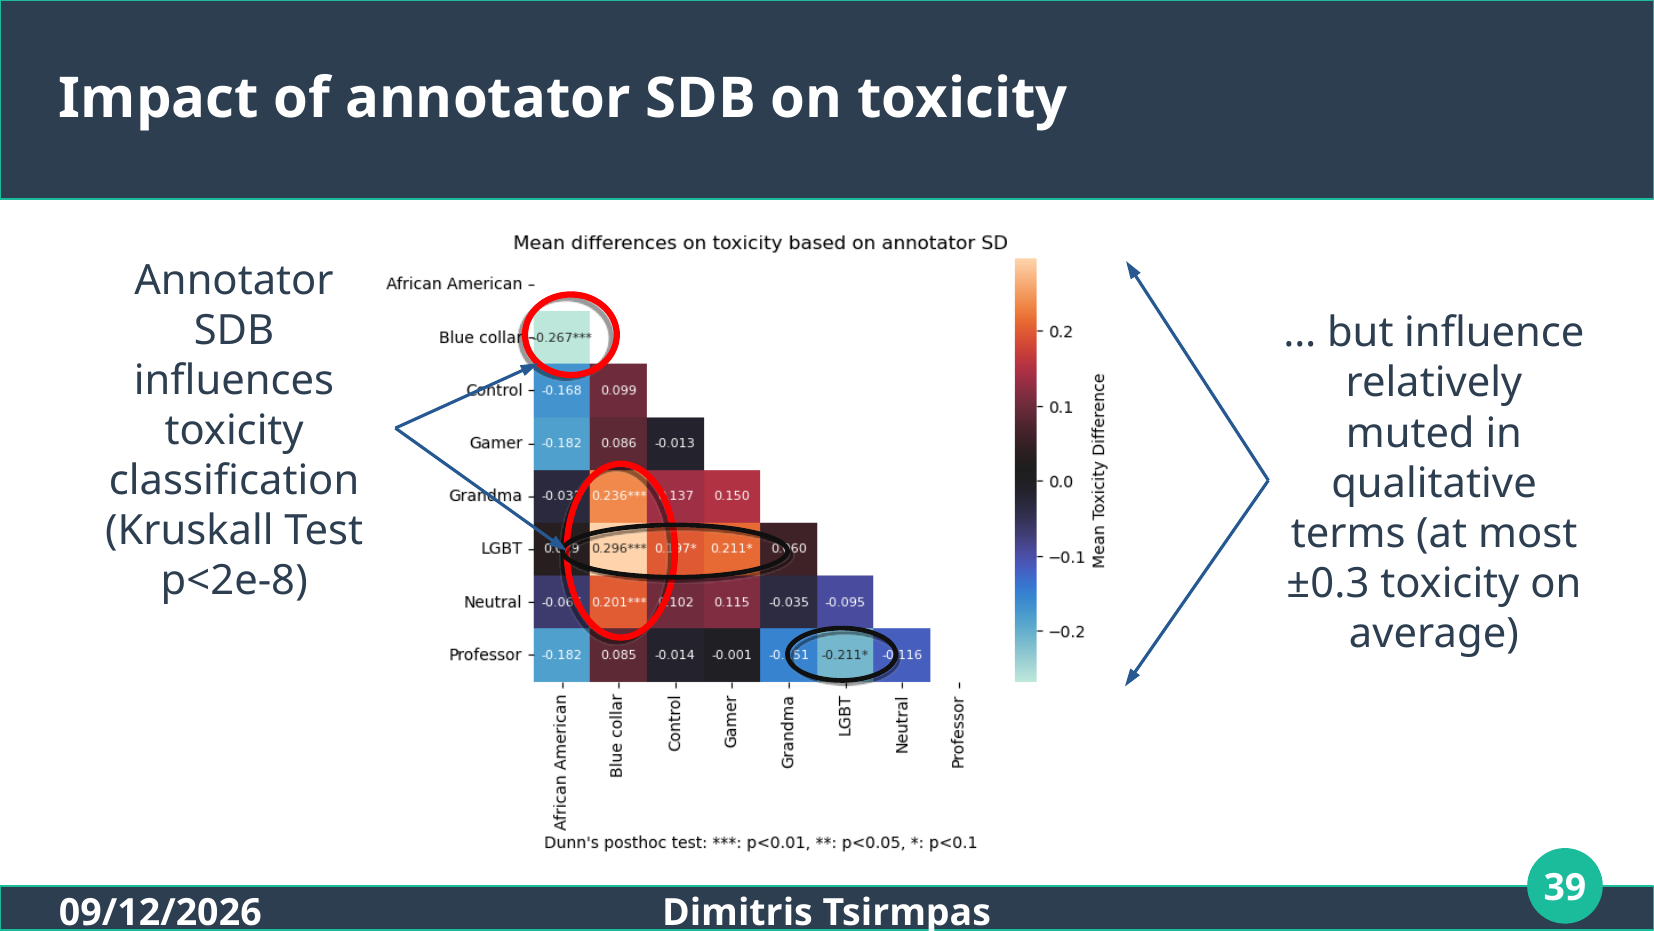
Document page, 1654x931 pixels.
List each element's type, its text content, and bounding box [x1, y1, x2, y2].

text_box Annotator SDB influences toxicity classification (Kruskall Test p<2e-8) [90, 245, 396, 611]
text_box … but influence relatively muted in qualitative terms (at most ±0.3 toxicity on average) [1268, 297, 1613, 663]
title Impact of annotator SDB on toxicity [59, 37, 1595, 155]
picture [677, 528, 785, 574]
picture [570, 528, 671, 574]
picture [571, 467, 668, 537]
picture [529, 298, 613, 371]
picture [571, 566, 667, 634]
picture [375, 224, 1119, 863]
